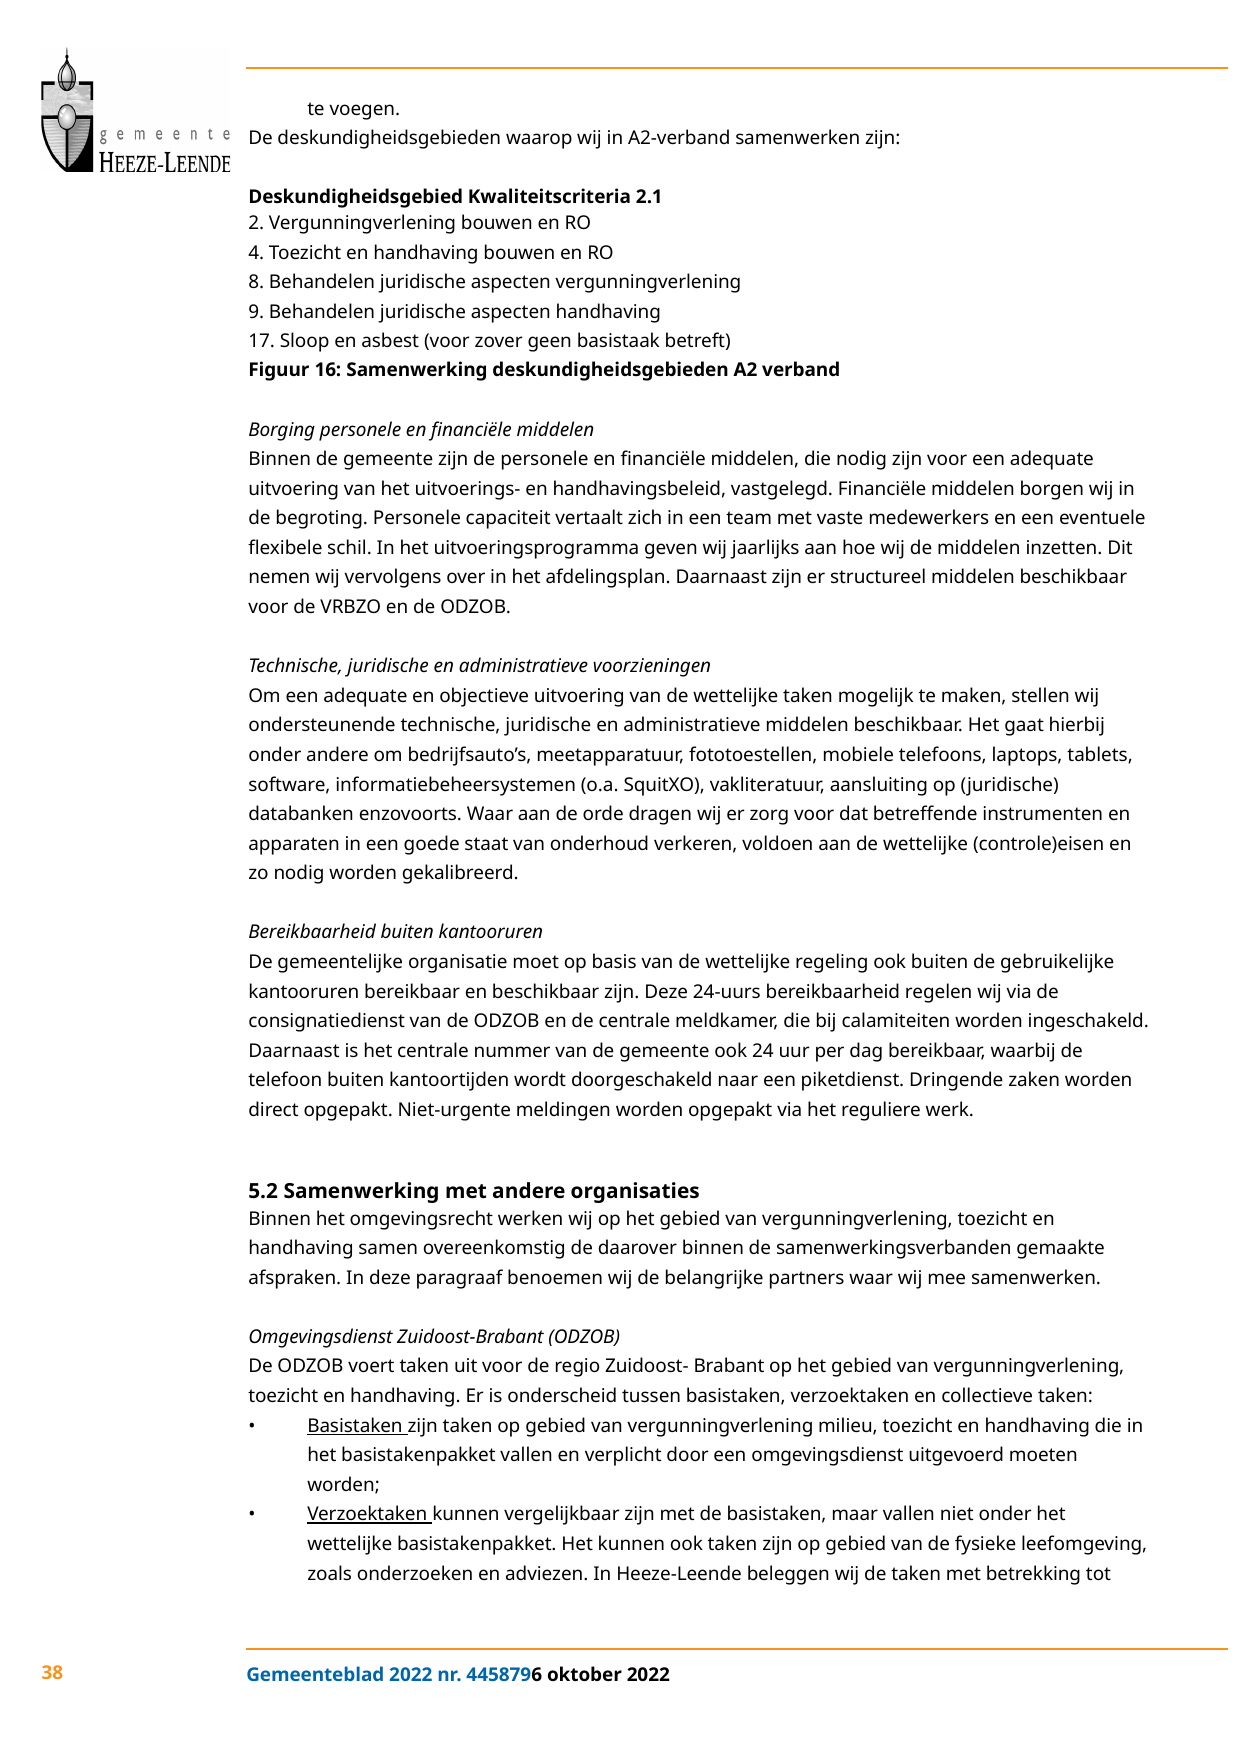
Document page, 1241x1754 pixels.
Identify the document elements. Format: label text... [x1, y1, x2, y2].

picture [41, 47, 231, 172]
text Binnen het omgevingsrecht werken wij op het gebied van vergunningverlening, toezicht en handhaving samen overeenkomstig de daarover binnen de samenwerkingsverbanden gemaakte afspraken. In deze paragraaf benoemen wij de belangrijke partners waar wij mee samenwerken. [248, 1205, 1152, 1289]
text Omgevingsdienst Zuidoost-Brabant (ODZOB) [248, 1323, 1152, 1349]
text Binnen de gemeente zijn de personele en financiële middelen, die nodig zijn voor een adequate uitvoering van het uitvoerings- en handhavingsbeleid, vastgelegd. Financiële middelen borgen wij in de begroting. Personele capaciteit vertaalt zich in een team met vaste medewerkers en een eventuele flexibele schil. In het uitvoeringsprogramma geven wij jaarlijks aan hoe wij de middelen inzetten. Dit nemen wij vervolgens over in het afdelingsplan. Daarnaast zijn er structureel middelen beschikbaar voor de VRBZO en de ODZOB. [248, 445, 1152, 619]
list Verzoektaken kunnen vergelijkbaar zijn met de basistaken, maar vallen niet onder het wettelijke basistakenpakket. Het kunnen ook taken zijn op gebied van de fysieke leefomgeving, zoals onderzoeken en adviezen. In Heeze-Leende beleggen wij de taken met betrekking tot [248, 1501, 1152, 1585]
text De deskundigheidsgebieden waarop wij in A2-verband samenwerken zijn: [248, 124, 1152, 150]
text Figuur 16: Samenwerking deskundigheidsgebieden A2 verband [248, 357, 1152, 382]
table_cell 2. Vergunningverlening bouwen en RO 4. Toezicht en handhaving bouwen en RO 8. Behandelen juridische aspecten vergunningverlening 9. Behandelen juridische aspecten handhaving 17. Sloop en asbest (voor zover geen basistaak betreft) [248, 209, 1152, 353]
text De gemeentelijke organisatie moet op basis van de wettelijke regeling ook buiten de gebruikelijke kantooruren bereikbaar en beschikbaar zijn. Deze 24-uurs bereikbaarheid regelen wij via de consignatiedienst van de ODZOB en de centrale meldkamer, die bij calamiteiten worden ingeschakeld. Daarnaast is het centrale nummer van de gemeente ook 24 uur per dag bereikbaar, waarbij de telefoon buiten kantoortijden wordt doorgeschakeld naar een piketdienst. Dringende zaken worden direct opgepakt. Niet-urgente meldingen worden opgepakt via het reguliere werk. [248, 948, 1152, 1122]
list Basistaken zijn taken op gebied van vergunningverlening milieu, toezicht en handhaving die in het basistakenpakket vallen en verplicht door een omgevingsdienst uitgevoerd moeten worden; [248, 1412, 1152, 1497]
text Om een adequate en objectieve uitvoering van de wettelijke taken mogelijk te maken, stellen wij ondersteunende technische, juridische en administratieve middelen beschikbaar. Het gaat hierbij onder andere om bedrijfsauto’s, meetapparatuur, fototoestellen, mobiele telefoons, laptops, tablets, software, informatiebeheersystemen (o.a. SquitXO), vakliteratuur, aansluiting op (juridische) databanken enzovoorts. Waar aan de orde dragen wij er zorg voor dat betreffende instrumenten en apparaten in een goede staat van onderhoud verkeren, voldoen aan de wettelijke (controle)eisen en zo nodig worden gekalibreerd. [248, 682, 1152, 885]
list te voegen. [248, 95, 1152, 121]
text Borging personele en financiële middelen [248, 416, 1152, 442]
text De ODZOB voert taken uit voor de regio Zuidoost- Brabant op het gebied van vergunningverlening, toezicht en handhaving. Er is onderscheid tussen basistaken, verzoektaken en collectieve taken: [248, 1353, 1152, 1408]
text Bereikbaarheid buiten kantooruren [248, 919, 1152, 944]
text 5.2 Samenwerking met andere organisaties [248, 1176, 1152, 1205]
text Technische, juridische en administratieve voorzieningen [248, 652, 1152, 678]
table_header Deskundigheidsgebied Kwaliteitscriteria 2.1 [248, 184, 1152, 209]
